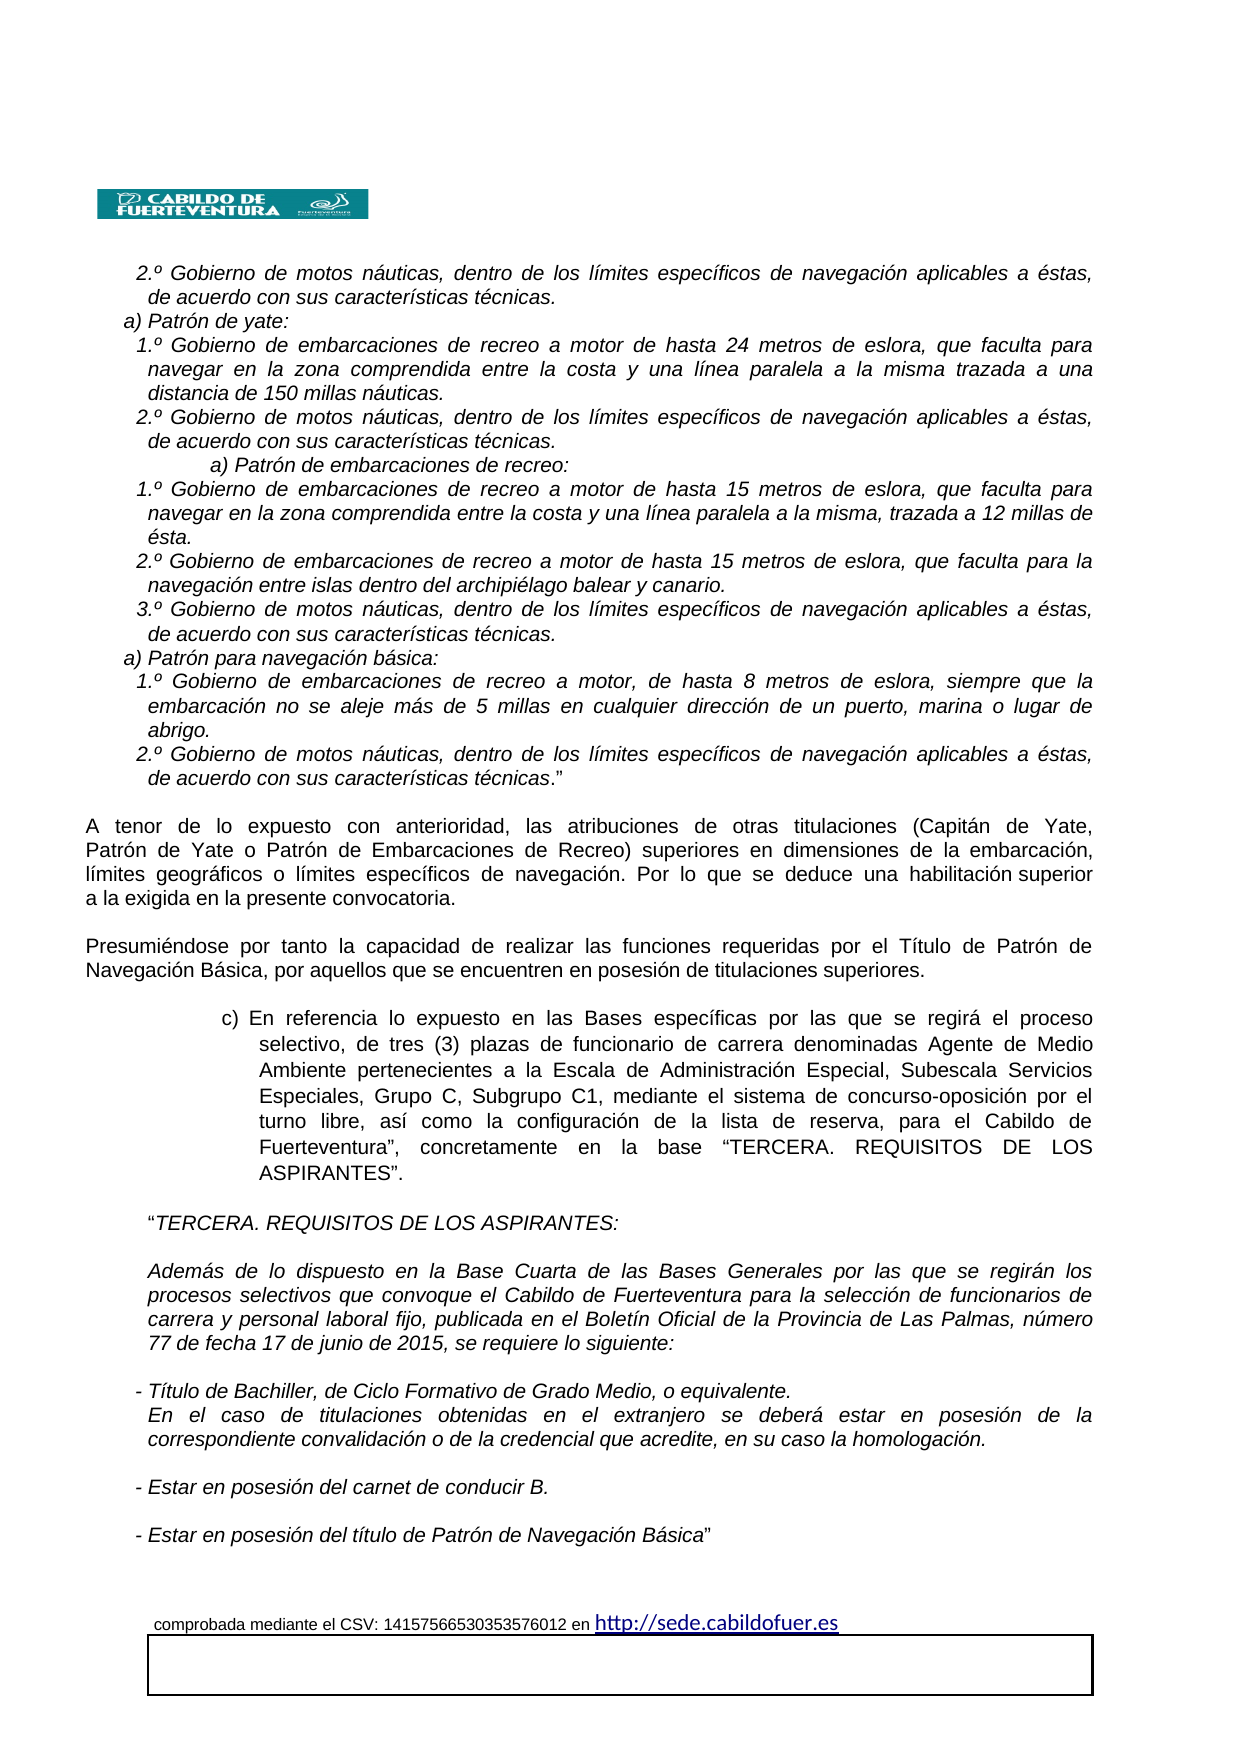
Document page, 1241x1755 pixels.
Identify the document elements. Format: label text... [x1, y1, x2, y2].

list Estar en posesión del carnet de conducir B. [135, 1475, 1107, 1499]
list .º Gobierno de embarcaciones de recreo a motor de hasta 15 metros de eslora, que faculta para navegar en la zona comprendida entre la costa y una línea paralela a la misma, trazada a 12 millas de ésta. [136, 477, 1093, 549]
list .º Gobierno de motos náuticas, dentro de los límites específicos de navegación aplicables a éstas, de acuerdo con sus características técnicas. [136, 597, 1093, 645]
text Además de lo dispuesto en la Base Cuarta de las Bases Generales por las que se regirán los procesos selectivos que convoque el Cabildo de Fuerteventura para la selección de funcionarios de carrera y personal laboral fijo, publicada en el Boletín Oficial de la Provincia de Las Palmas, número 77 de fecha 17 de junio de 2015, se requiere lo siguiente: [148, 1258, 1093, 1355]
list .º Gobierno de embarcaciones de recreo a motor de hasta 24 metros de eslora, que faculta para navegar en la zona comprendida entre la costa y una línea paralela a la misma trazada a una distancia de 150 millas náuticas. [136, 332, 1093, 405]
list Patrón para navegación básica: [123, 645, 1107, 669]
list .º Gobierno de motos náuticas, dentro de los límites específicos de navegación aplicables a éstas, de acuerdo con sus características técnicas. [136, 260, 1093, 308]
list .º Gobierno de motos náuticas, dentro de los límites específicos de navegación aplicables a éstas, de acuerdo con sus características técnicas.” [136, 742, 1093, 790]
list Patrón de embarcaciones de recreo: [210, 453, 1107, 477]
text Presumiéndose por tanto la capacidad de realizar las funciones requeridas por el Título de Patrón de Navegación Básica, por aquellos que se encuentren en posesión de titulaciones superiores. [85, 934, 1093, 982]
list Título de Bachiller, de Ciclo Formativo de Grado Medio, o equivalente. [135, 1379, 1107, 1403]
list .º Gobierno de embarcaciones de recreo a motor de hasta 15 metros de eslora, que faculta para la navegación entre islas dentro del archipiélago balear y canario. [136, 549, 1093, 597]
list Patrón de yate: [123, 308, 1107, 332]
text En el caso de titulaciones obtenidas en el extranjero se deberá estar en posesión de la correspondiente convalidación o de la credencial que acredite, en su caso la homologación. [148, 1403, 1093, 1451]
text “TERCERA. REQUISITOS DE LOS ASPIRANTES: [148, 1211, 1107, 1235]
picture [97, 189, 369, 219]
list .º Gobierno de motos náuticas, dentro de los límites específicos de navegación aplicables a éstas, de acuerdo con sus características técnicas. [136, 405, 1093, 453]
list .º Gobierno de embarcaciones de recreo a motor, de hasta 8 metros de eslora, siempre que la embarcación no se aleje más de 5 millas en cualquier dirección de un puerto, marina o lugar de abrigo. [136, 669, 1093, 742]
text c) En referencia lo expuesto en las Bases específicas por las que se regirá el proceso selectivo, de tres (3) plazas de funcionario de carrera denominadas Agente de Medio Ambiente pertenecientes a la Escala de Administración Especial, Subescala Servicios Especiales, Grupo C, Subgrupo C1, mediante el sistema de concurso-oposición por el turno libre, así como la configuración de la lista de reserva, para el Cabildo de Fuerteventura”, concretamente en la base “TERCERA. REQUISITOS DE LOS ASPIRANTES”. [221, 1006, 1093, 1185]
text A tenor de lo expuesto con anterioridad, las atribuciones de otras titulaciones (Capitán de Yate, Patrón de Yate o Patrón de Embarcaciones de Recreo) superiores en dimensiones de la embarcación, límites geográficos o límites específicos de navegación. Por lo que se deduce una habilitación superior a la exigida en la presente convocatoria. [85, 814, 1093, 910]
list Estar en posesión del título de Patrón de Navegación Básica” [135, 1523, 1107, 1547]
